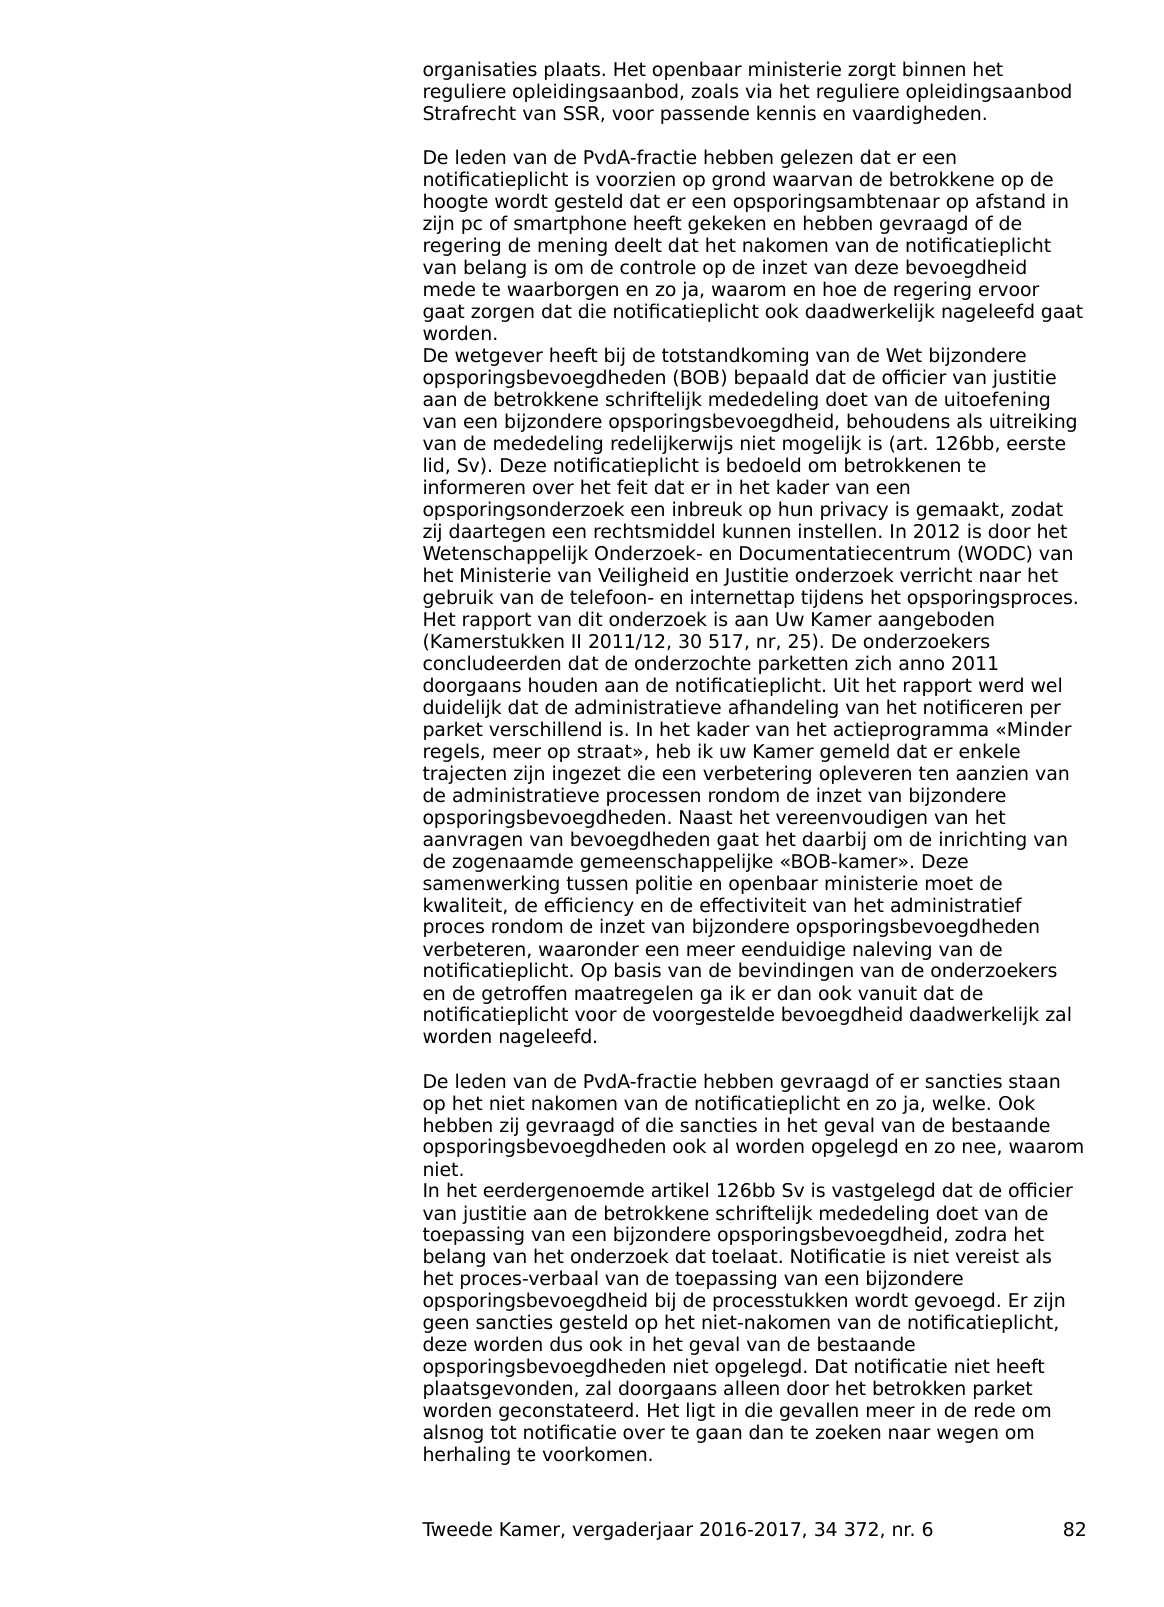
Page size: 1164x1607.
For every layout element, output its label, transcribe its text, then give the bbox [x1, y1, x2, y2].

text In het eerdergenoemde artikel 126bb Sv is vastgelegd dat de officier van justitie aan de betrokkene schriftelijk mededeling doet van de toepassing van een bijzondere opsporingsbevoegdheid, zodra het belang van het onderzoek dat toelaat. Notificatie is niet vereist als het proces-verbaal van de toepassing van een bijzondere opsporingsbevoegdheid bij de processtukken wordt gevoegd. Er zijn geen sancties gesteld op het niet-nakomen van de notificatieplicht, deze worden dus ook in het geval van de bestaande opsporingsbevoegdheden niet opgelegd. Dat notificatie niet heeft plaatsgevonden, zal doorgaans alleen door het betrokken parket worden geconstateerd. Het ligt in die gevallen meer in de rede om alsnog tot notificatie over te gaan dan te zoeken naar wegen om herhaling te voorkomen. [422, 1180, 1087, 1466]
text organisaties plaats. Het openbaar ministerie zorgt binnen het reguliere opleidingsaanbod, zoals via het reguliere opleidingsaanbod Strafrecht van SSR, voor passende kennis en vaardigheden. [422, 59, 1087, 125]
text De wetgever heeft bij de totstandkoming van de Wet bijzondere opsporingsbevoegdheden (BOB) bepaald dat de officier van justitie aan de betrokkene schriftelijk mededeling doet van de uitoefening van een bijzondere opsporingsbevoegdheid, behoudens als uitreiking van de mededeling redelijkerwijs niet mogelijk is (art. 126bb, eerste lid, Sv). Deze notificatieplicht is bedoeld om betrokkenen te informeren over het feit dat er in het kader van een opsporingsonderzoek een inbreuk op hun privacy is gemaakt, zodat zij daartegen een rechtsmiddel kunnen instellen. In 2012 is door het Wetenschappelijk Onderzoek- en Documentatiecentrum (WODC) van het Ministerie van Veiligheid en Justitie onderzoek verricht naar het gebruik van de telefoon- en internettap tijdens het opsporingsproces. Het rapport van dit onderzoek is aan Uw Kamer aangeboden (Kamerstukken II 2011/12, 30 517, nr, 25). De onderzoekers concludeerden dat de onderzochte parketten zich anno 2011 doorgaans houden aan de notificatieplicht. Uit het rapport werd wel duidelijk dat de administratieve afhandeling van het notificeren per parket verschillend is. In het kader van het actieprogramma «Minder regels, meer op straat», heb ik uw Kamer gemeld dat er enkele trajecten zijn ingezet die een verbetering opleveren ten aanzien van de administratieve processen rondom de inzet van bijzondere opsporingsbevoegdheden. Naast het vereenvoudigen van het aanvragen van bevoegdheden gaat het daarbij om de inrichting van de zogenaamde gemeenschappelijke «BOB-kamer». Deze samenwerking tussen politie en openbaar ministerie moet de kwaliteit, de efficiency en de effectiviteit van het administratief proces rondom de inzet van bijzondere opsporingsbevoegdheden verbeteren, waaronder een meer eenduidige naleving van de notificatieplicht. Op basis van de bevindingen van de onderzoekers en de getroffen maatregelen ga ik er dan ook vanuit dat de notificatieplicht voor de voorgestelde bevoegdheid daadwerkelijk zal worden nageleefd. [422, 345, 1087, 1048]
text De leden van de PvdA-fractie hebben gevraagd of er sancties staan op het niet nakomen van de notificatieplicht en zo ja, welke. Ook hebben zij gevraagd of die sancties in het geval van de bestaande opsporingsbevoegdheden ook al worden opgelegd en zo nee, waarom niet. [422, 1071, 1087, 1180]
text De leden van de PvdA-fractie hebben gelezen dat er een notificatieplicht is voorzien op grond waarvan de betrokkene op de hoogte wordt gesteld dat er een opsporingsambtenaar op afstand in zijn pc of smartphone heeft gekeken en hebben gevraagd of de regering de mening deelt dat het nakomen van de notificatieplicht van belang is om de controle op de inzet van deze bevoegdheid mede te waarborgen en zo ja, waarom en hoe de regering ervoor gaat zorgen dat die notificatieplicht ook daadwerkelijk nageleefd gaat worden. [422, 147, 1087, 345]
